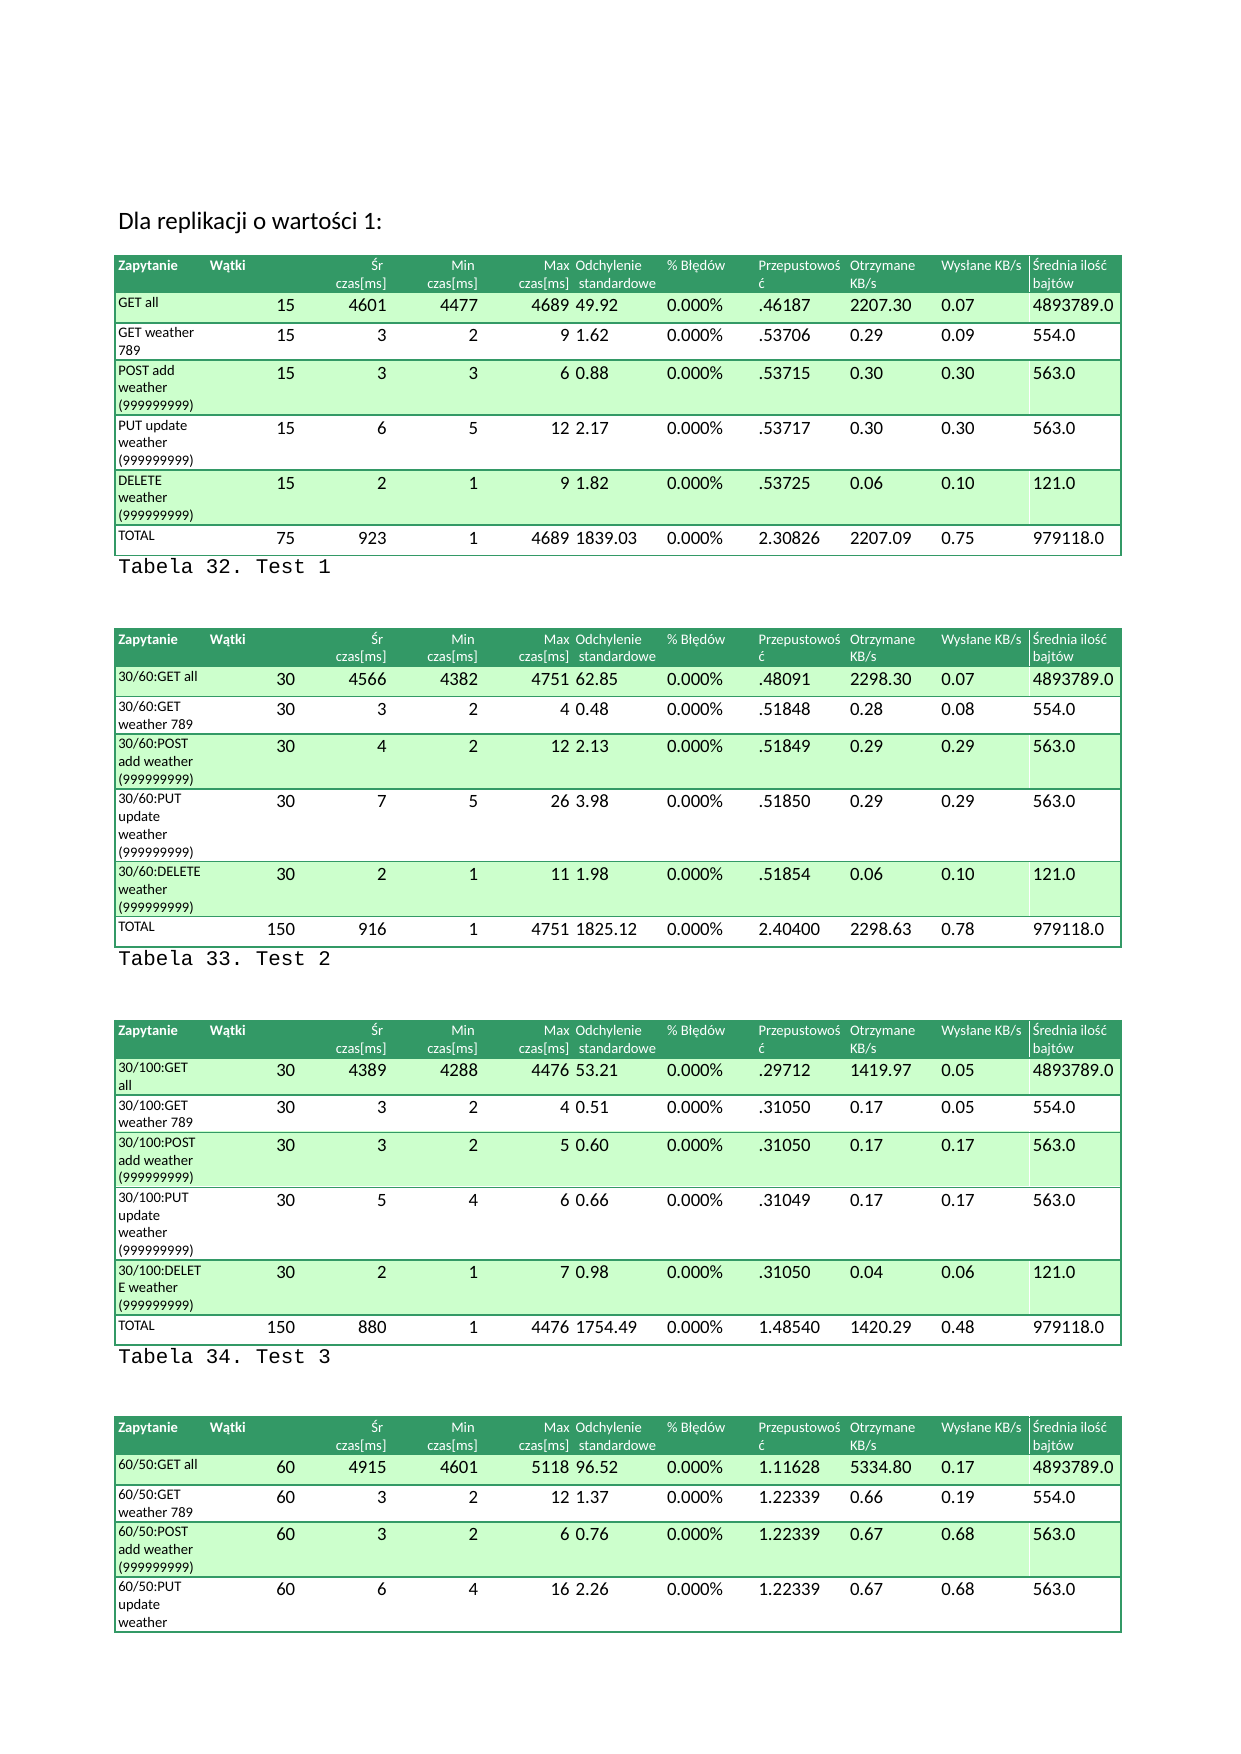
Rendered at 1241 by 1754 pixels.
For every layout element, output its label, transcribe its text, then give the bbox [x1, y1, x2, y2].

table_header % Błędów [664, 1418, 755, 1454]
table_cell 30/60:GET weather 789 [116, 697, 206, 733]
table_cell 0.98 [572, 1261, 664, 1314]
table_cell 2 [389, 735, 481, 788]
table_cell 30 [206, 1096, 298, 1131]
table_cell 0.000% [664, 667, 755, 696]
table_header Przepustowość [755, 1418, 847, 1454]
table_cell 60/50:GET all [116, 1455, 206, 1484]
table_cell 60/50:PUT update weather [116, 1578, 206, 1631]
table_cell 4751 [481, 667, 572, 696]
table_cell 5 [481, 1133, 572, 1186]
table_cell 4893789.0 [1030, 1455, 1120, 1484]
table_cell 15 [206, 361, 298, 414]
table_header Wysłane KB/s [938, 1021, 1029, 1057]
table_cell 979118.0 [1030, 526, 1120, 554]
table_cell 30 [206, 1059, 298, 1094]
table_cell 6 [481, 361, 572, 414]
table_cell 4389 [298, 1059, 389, 1094]
table_cell 30/100:DELETE weather (999999999) [116, 1261, 206, 1314]
table_cell 0.000% [664, 471, 755, 524]
table_cell 2207.09 [847, 526, 938, 554]
table_cell 0.76 [572, 1523, 664, 1576]
table_cell 121.0 [1030, 1261, 1120, 1314]
table_cell 4 [298, 735, 389, 788]
table_cell 2 [298, 471, 389, 524]
table_header Zapytanie [116, 630, 206, 666]
table_cell 30 [206, 790, 298, 861]
table_cell 0.07 [938, 667, 1029, 696]
table_cell 979118.0 [1030, 1316, 1120, 1344]
table_cell .53717 [755, 416, 847, 469]
table_cell 2 [389, 324, 481, 359]
table_cell 6 [298, 1578, 389, 1631]
table_cell 0.000% [664, 1578, 755, 1631]
table_cell 0.17 [847, 1096, 938, 1131]
table_cell 2.26 [572, 1578, 664, 1631]
table_cell 0.48 [572, 697, 664, 733]
table_cell 1 [389, 1316, 481, 1344]
table_cell .31049 [755, 1188, 847, 1259]
table_header Otrzymane KB/s [847, 1418, 938, 1454]
table_cell 1420.29 [847, 1316, 938, 1344]
table_cell 1.22339 [755, 1523, 847, 1576]
text Tabela 32. Test 1 [118, 556, 1122, 580]
table_cell 554.0 [1030, 1486, 1120, 1521]
table_cell 12 [481, 735, 572, 788]
table_cell 563.0 [1030, 416, 1120, 469]
table_cell 75 [206, 526, 298, 554]
table_cell 60 [206, 1523, 298, 1576]
table_cell 2.40400 [755, 917, 847, 946]
table_cell 1.37 [572, 1486, 664, 1521]
table_cell 30 [206, 667, 298, 696]
table_cell 0.000% [664, 361, 755, 414]
table_cell 30 [206, 1261, 298, 1314]
table_cell 4751 [481, 917, 572, 946]
table_header Wysłane KB/s [938, 256, 1029, 292]
table_cell 62.85 [572, 667, 664, 696]
table_cell 5 [389, 416, 481, 469]
table_cell .31050 [755, 1096, 847, 1131]
table_cell 4689 [481, 526, 572, 554]
table_cell .46187 [755, 293, 847, 322]
table_cell 7 [298, 790, 389, 861]
table_cell 1839.03 [572, 526, 664, 554]
table_header Odchylenie standardowe [572, 256, 664, 292]
table_cell 2 [298, 1261, 389, 1314]
table_cell 12 [481, 1486, 572, 1521]
table_cell 1 [389, 862, 481, 916]
table_header Max czas[ms] [481, 1021, 572, 1057]
table_cell 3.98 [572, 790, 664, 861]
table_cell TOTAL [116, 917, 206, 946]
table_cell 1419.97 [847, 1059, 938, 1094]
table_cell 0.10 [938, 862, 1029, 916]
table_cell 0.17 [938, 1188, 1029, 1259]
table_cell 6 [298, 416, 389, 469]
table_cell 0.05 [938, 1096, 1029, 1131]
table_cell 2 [389, 1523, 481, 1576]
table_cell 3 [298, 1523, 389, 1576]
table_cell 0.000% [664, 917, 755, 946]
table_header % Błędów [664, 1021, 755, 1057]
table_cell 0.000% [664, 735, 755, 788]
table_cell 12 [481, 416, 572, 469]
table_cell 0.67 [847, 1523, 938, 1576]
table_cell 3 [389, 361, 481, 414]
table_cell 0.04 [847, 1261, 938, 1314]
table_header Wątki [206, 630, 298, 666]
table_header Wysłane KB/s [938, 1418, 1029, 1454]
table_header % Błędów [664, 256, 755, 292]
table_cell 3 [298, 361, 389, 414]
table_cell 30/60:GET all [116, 667, 206, 696]
table_cell 1.98 [572, 862, 664, 916]
table_header Min czas[ms] [389, 630, 481, 666]
table_cell 0.78 [938, 917, 1029, 946]
table_cell 4476 [481, 1059, 572, 1094]
table_cell 5 [298, 1188, 389, 1259]
table_cell 4476 [481, 1316, 572, 1344]
table_cell 15 [206, 471, 298, 524]
table_cell 2 [389, 697, 481, 733]
table_cell 0.05 [938, 1059, 1029, 1094]
table_cell 0.88 [572, 361, 664, 414]
table_cell 30 [206, 1188, 298, 1259]
table_cell 0.48 [938, 1316, 1029, 1344]
table_header Średnia ilość bajtów [1030, 256, 1120, 292]
table_cell 150 [206, 1316, 298, 1344]
table_cell 0.29 [847, 735, 938, 788]
table_cell 0.17 [847, 1188, 938, 1259]
table_cell 1 [389, 1261, 481, 1314]
table_cell .51849 [755, 735, 847, 788]
table_cell 4566 [298, 667, 389, 696]
table_cell 0.10 [938, 471, 1029, 524]
table_cell 554.0 [1030, 697, 1120, 733]
table_header Min czas[ms] [389, 1418, 481, 1454]
table_cell 6 [481, 1188, 572, 1259]
table_cell 0.06 [847, 862, 938, 916]
table_cell 30/100:POST add weather (999999999) [116, 1133, 206, 1186]
table_cell 3 [298, 1133, 389, 1186]
table_cell 0.30 [847, 361, 938, 414]
table_cell .53715 [755, 361, 847, 414]
table_cell 4477 [389, 293, 481, 322]
table_cell .51848 [755, 697, 847, 733]
table_cell 5334.80 [847, 1455, 938, 1484]
table_header Śr czas[ms] [298, 256, 389, 292]
table_header Przepustowość [755, 630, 847, 666]
table_header Śr czas[ms] [298, 1021, 389, 1057]
table_header Śr czas[ms] [298, 1418, 389, 1454]
table_cell 1 [389, 471, 481, 524]
table_header % Błędów [664, 630, 755, 666]
table_cell 979118.0 [1030, 917, 1120, 946]
table_cell 0.29 [938, 790, 1029, 861]
table_cell 0.000% [664, 790, 755, 861]
table_header Wysłane KB/s [938, 630, 1029, 666]
table_cell 0.66 [572, 1188, 664, 1259]
table_cell 0.000% [664, 1316, 755, 1344]
table_cell 0.000% [664, 1455, 755, 1484]
table_cell 1754.49 [572, 1316, 664, 1344]
table_header Otrzymane KB/s [847, 1021, 938, 1057]
table_cell 9 [481, 324, 572, 359]
table_cell 0.09 [938, 324, 1029, 359]
table_cell 30 [206, 735, 298, 788]
table_cell 4893789.0 [1030, 667, 1120, 696]
table_cell 1.22339 [755, 1578, 847, 1631]
table_header Zapytanie [116, 256, 206, 292]
table_cell .31050 [755, 1261, 847, 1314]
table_header Przepustowość [755, 256, 847, 292]
table_cell 916 [298, 917, 389, 946]
table_header Odchylenie standardowe [572, 630, 664, 666]
table_cell 0.17 [938, 1455, 1029, 1484]
table_cell 30/100:GET weather 789 [116, 1096, 206, 1131]
table_cell 30 [206, 697, 298, 733]
table_cell 0.68 [938, 1523, 1029, 1576]
table_cell 30/60:POST add weather (999999999) [116, 735, 206, 788]
table_cell 563.0 [1030, 361, 1120, 414]
table_cell 3 [298, 1486, 389, 1521]
table_cell 2 [389, 1486, 481, 1521]
table_cell 1.11628 [755, 1455, 847, 1484]
table_cell 0.66 [847, 1486, 938, 1521]
table_cell 563.0 [1030, 1578, 1120, 1631]
table_cell .31050 [755, 1133, 847, 1186]
table_cell .53706 [755, 324, 847, 359]
table_cell .51854 [755, 862, 847, 916]
table_cell 4893789.0 [1030, 293, 1120, 322]
table_cell 15 [206, 293, 298, 322]
table_cell 49.92 [572, 293, 664, 322]
table_cell 0.29 [847, 790, 938, 861]
table_cell 1 [389, 917, 481, 946]
table_cell 4601 [389, 1455, 481, 1484]
table_cell 4601 [298, 293, 389, 322]
table_cell 563.0 [1030, 1188, 1120, 1259]
table_cell 3 [298, 1096, 389, 1131]
table_cell 2.17 [572, 416, 664, 469]
table_cell 30/100:GET all [116, 1059, 206, 1094]
table_cell 26 [481, 790, 572, 861]
table_cell 2.30826 [755, 526, 847, 554]
table_cell 96.52 [572, 1455, 664, 1484]
table_cell 150 [206, 917, 298, 946]
table_cell 121.0 [1030, 862, 1120, 916]
table_cell .48091 [755, 667, 847, 696]
table_cell 2 [298, 862, 389, 916]
table_cell 4382 [389, 667, 481, 696]
table_cell 0.000% [664, 1486, 755, 1521]
table_cell 563.0 [1030, 1523, 1120, 1576]
table_cell 1.82 [572, 471, 664, 524]
table_header Max czas[ms] [481, 1418, 572, 1454]
table_cell 2.13 [572, 735, 664, 788]
table_cell 563.0 [1030, 790, 1120, 861]
table_cell 2 [389, 1133, 481, 1186]
table_cell PUT update weather (999999999) [116, 416, 206, 469]
table_cell 4288 [389, 1059, 481, 1094]
table_header Wątki [206, 256, 298, 292]
table_header Max czas[ms] [481, 256, 572, 292]
table_header Śr czas[ms] [298, 630, 389, 666]
table_header Otrzymane KB/s [847, 256, 938, 292]
table_header Min czas[ms] [389, 1021, 481, 1057]
table_cell 0.68 [938, 1578, 1029, 1631]
table_header Otrzymane KB/s [847, 630, 938, 666]
table_cell 0.67 [847, 1578, 938, 1631]
table_cell 0.000% [664, 1096, 755, 1131]
table_cell 1825.12 [572, 917, 664, 946]
table_cell 121.0 [1030, 471, 1120, 524]
table_cell 0.28 [847, 697, 938, 733]
table_cell 0.08 [938, 697, 1029, 733]
table_cell 1.62 [572, 324, 664, 359]
table_cell GET weather 789 [116, 324, 206, 359]
table_cell 0.000% [664, 416, 755, 469]
table_header Wątki [206, 1021, 298, 1057]
table_cell 4689 [481, 293, 572, 322]
table_cell 0.30 [938, 361, 1029, 414]
table_header Odchylenie standardowe [572, 1418, 664, 1454]
table_cell .53725 [755, 471, 847, 524]
table_cell 2 [389, 1096, 481, 1131]
table_cell 2298.63 [847, 917, 938, 946]
table_cell 2298.30 [847, 667, 938, 696]
table_cell 5 [389, 790, 481, 861]
table_cell 0.000% [664, 1188, 755, 1259]
table_cell 60 [206, 1455, 298, 1484]
table_cell 4915 [298, 1455, 389, 1484]
table_cell 30/60:DELETE weather (999999999) [116, 862, 206, 916]
table_cell 4 [389, 1188, 481, 1259]
table_cell 3 [298, 324, 389, 359]
table_header Średnia ilość bajtów [1030, 1021, 1120, 1057]
table_cell 554.0 [1030, 324, 1120, 359]
table_cell 4 [389, 1578, 481, 1631]
table_cell 7 [481, 1261, 572, 1314]
table_cell 11 [481, 862, 572, 916]
table_cell 30 [206, 1133, 298, 1186]
table_cell 0.19 [938, 1486, 1029, 1521]
table_cell 0.51 [572, 1096, 664, 1131]
table_cell 0.000% [664, 1059, 755, 1094]
table_header Średnia ilość bajtów [1030, 630, 1120, 666]
table_cell 0.29 [847, 324, 938, 359]
table_cell 0.17 [847, 1133, 938, 1186]
table_cell 0.07 [938, 293, 1029, 322]
table_cell 1 [389, 526, 481, 554]
table_cell TOTAL [116, 526, 206, 554]
table_cell .51850 [755, 790, 847, 861]
table_cell 554.0 [1030, 1096, 1120, 1131]
table_cell 0.000% [664, 526, 755, 554]
table_header Min czas[ms] [389, 256, 481, 292]
table_cell TOTAL [116, 1316, 206, 1344]
table_cell 0.000% [664, 324, 755, 359]
table_cell 9 [481, 471, 572, 524]
table_cell 0.29 [938, 735, 1029, 788]
table_cell 4 [481, 697, 572, 733]
table_cell 1.48540 [755, 1316, 847, 1344]
table_cell 923 [298, 526, 389, 554]
table_cell .29712 [755, 1059, 847, 1094]
table_header Odchylenie standardowe [572, 1021, 664, 1057]
table_header Średnia ilość bajtów [1030, 1418, 1120, 1454]
table_cell 4893789.0 [1030, 1059, 1120, 1094]
table_cell 0.000% [664, 1261, 755, 1314]
table_cell 880 [298, 1316, 389, 1344]
table_cell 1.22339 [755, 1486, 847, 1521]
table_cell 0.06 [847, 471, 938, 524]
table_cell 15 [206, 324, 298, 359]
table_header Max czas[ms] [481, 630, 572, 666]
text Dla replikacji o wartości 1: [118, 205, 1122, 236]
table_cell 53.21 [572, 1059, 664, 1094]
table_cell 2207.30 [847, 293, 938, 322]
table_header Zapytanie [116, 1418, 206, 1454]
table_cell 16 [481, 1578, 572, 1631]
table_cell 30/100:PUT update weather (999999999) [116, 1188, 206, 1259]
table_header Zapytanie [116, 1021, 206, 1057]
table_cell 0.30 [847, 416, 938, 469]
table_cell 0.000% [664, 1523, 755, 1576]
table_cell 6 [481, 1523, 572, 1576]
table_cell 0.17 [938, 1133, 1029, 1186]
table_cell 0.06 [938, 1261, 1029, 1314]
table_cell 0.000% [664, 697, 755, 733]
table_cell 0.30 [938, 416, 1029, 469]
table_cell POST add weather (999999999) [116, 361, 206, 414]
table_cell 0.000% [664, 1133, 755, 1186]
table_cell 3 [298, 697, 389, 733]
table_cell 60/50:GET weather 789 [116, 1486, 206, 1521]
table_cell 0.000% [664, 862, 755, 916]
table_cell 563.0 [1030, 735, 1120, 788]
table_cell DELETE weather (999999999) [116, 471, 206, 524]
table_cell 30/60:PUT update weather (999999999) [116, 790, 206, 861]
table_cell 563.0 [1030, 1133, 1120, 1186]
table_cell 0.75 [938, 526, 1029, 554]
table_cell 15 [206, 416, 298, 469]
table_cell 5118 [481, 1455, 572, 1484]
table_cell GET all [116, 293, 206, 322]
table_header Wątki [206, 1418, 298, 1454]
table_cell 60 [206, 1486, 298, 1521]
text Tabela 33. Test 2 [118, 948, 1122, 971]
table_cell 60 [206, 1578, 298, 1631]
table_cell 0.000% [664, 293, 755, 322]
table_cell 0.60 [572, 1133, 664, 1186]
table_cell 60/50:POST add weather (999999999) [116, 1523, 206, 1576]
table_header Przepustowość [755, 1021, 847, 1057]
table_cell 30 [206, 862, 298, 916]
text Tabela 34. Test 3 [118, 1346, 1122, 1369]
table_cell 4 [481, 1096, 572, 1131]
